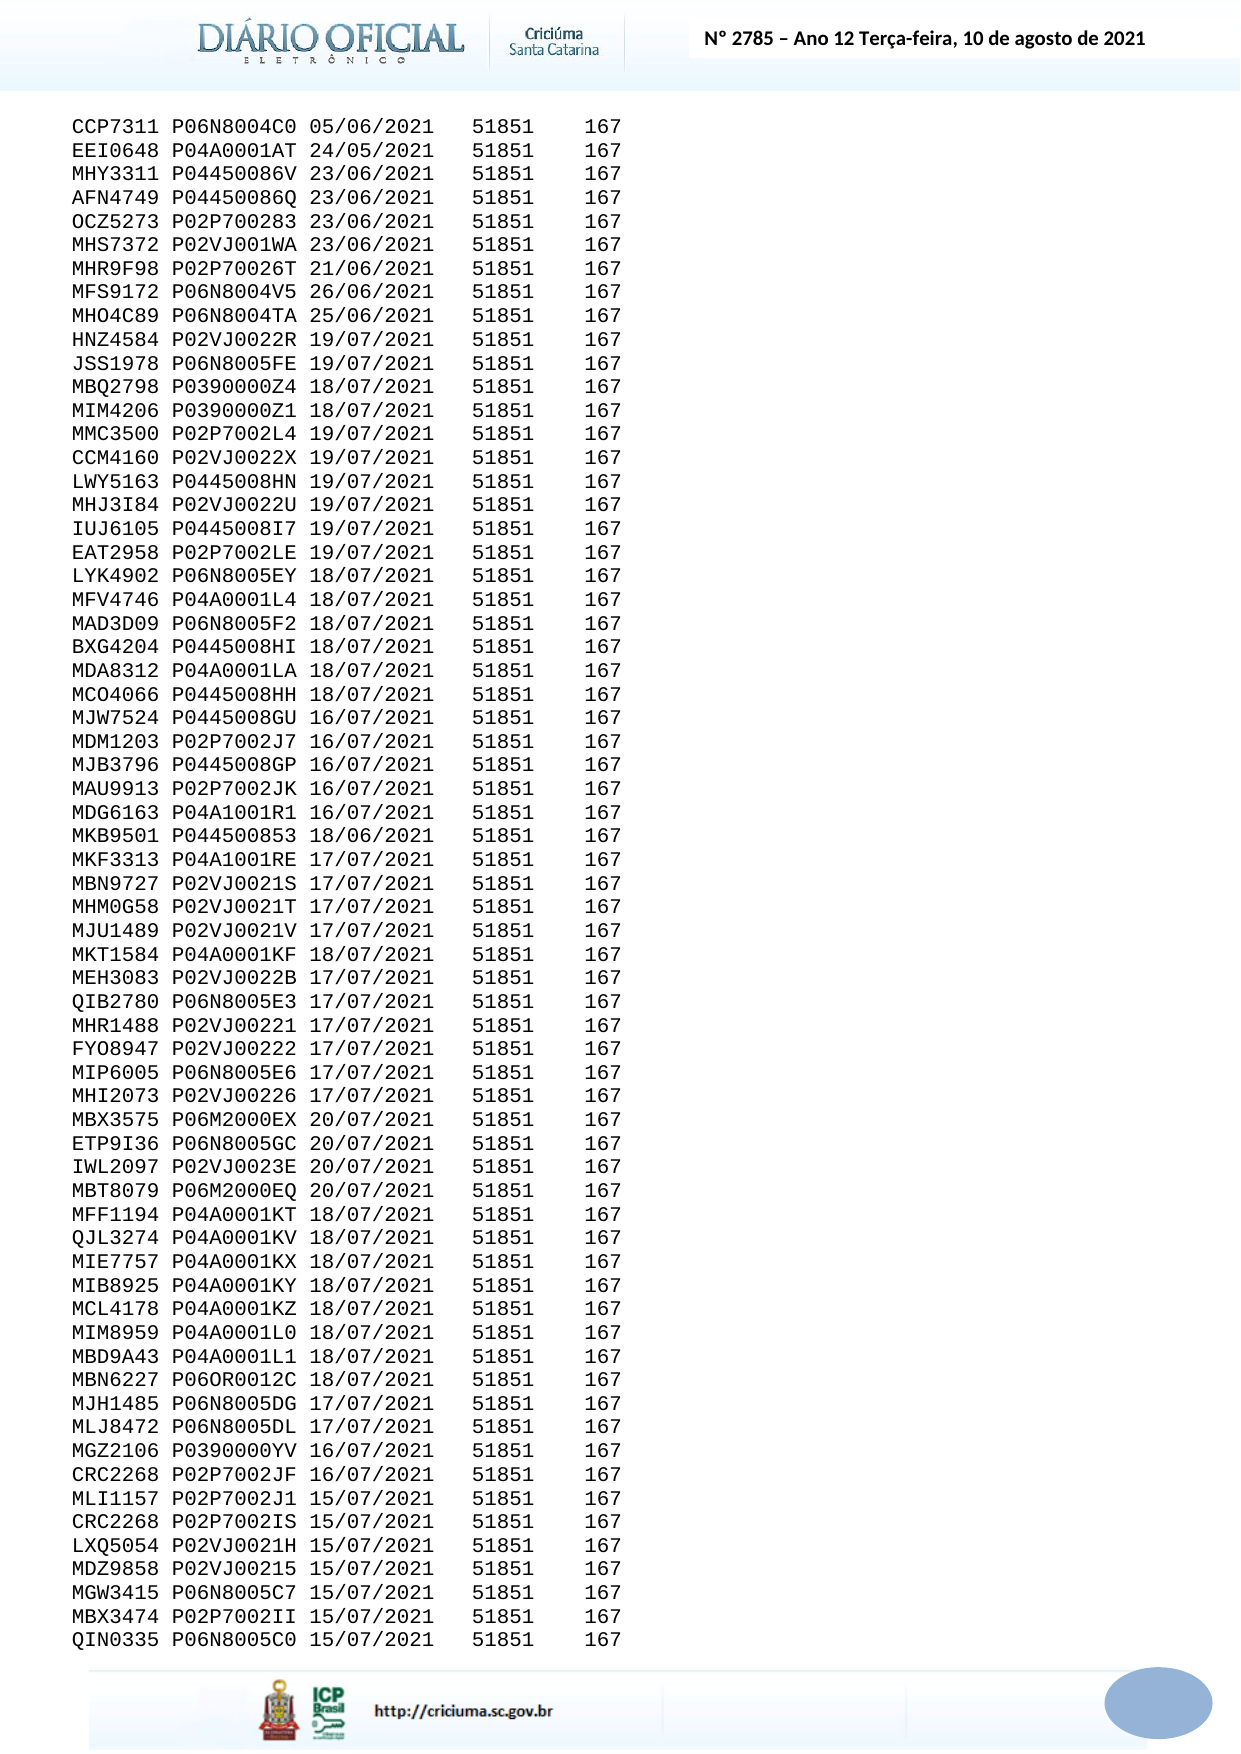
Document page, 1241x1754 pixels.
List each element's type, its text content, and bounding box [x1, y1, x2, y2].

text MBQ2798 P0390000Z4 18/07/2021 51851 167 [59, 376, 1181, 400]
text MIP6005 P06N8005E6 17/07/2021 51851 167 [59, 1062, 1181, 1086]
text LXQ5054 P02VJ0021H 15/07/2021 51851 167 [59, 1535, 1181, 1558]
text MAD3D09 P06N8005F2 18/07/2021 51851 167 [59, 613, 1181, 636]
text MDG6163 P04A1001R1 16/07/2021 51851 167 [59, 802, 1181, 825]
text FYO8947 P02VJ00222 17/07/2021 51851 167 [59, 1038, 1181, 1062]
text MBN9727 P02VJ0021S 17/07/2021 51851 167 [59, 873, 1181, 896]
text MBD9A43 P04A0001L1 18/07/2021 51851 167 [59, 1346, 1181, 1369]
text MKB9501 P044500853 18/06/2021 51851 167 [59, 825, 1181, 849]
text MHJ3I84 P02VJ0022U 19/07/2021 51851 167 [59, 494, 1181, 518]
text MHR1488 P02VJ00221 17/07/2021 51851 167 [59, 1014, 1181, 1038]
text MCO4066 P0445008HH 18/07/2021 51851 167 [59, 683, 1181, 707]
text MJW7524 P0445008GU 16/07/2021 51851 167 [59, 707, 1181, 731]
text EAT2958 P02P7002LE 19/07/2021 51851 167 [59, 542, 1181, 565]
text MCL4178 P04A0001KZ 18/07/2021 51851 167 [59, 1298, 1181, 1322]
text MJB3796 P0445008GP 16/07/2021 51851 167 [59, 754, 1181, 778]
text MBN6227 P06OR0012C 18/07/2021 51851 167 [59, 1369, 1181, 1393]
text MHO4C89 P06N8004TA 25/06/2021 51851 167 [59, 305, 1181, 329]
text OCZ5273 P02P700283 23/06/2021 51851 167 [59, 211, 1181, 234]
text QIN0335 P06N8005C0 15/07/2021 51851 167 [59, 1629, 1181, 1653]
text MIM4206 P0390000Z1 18/07/2021 51851 167 [59, 400, 1181, 423]
text MIM8959 P04A0001L0 18/07/2021 51851 167 [59, 1322, 1181, 1346]
text MEH3083 P02VJ0022B 17/07/2021 51851 167 [59, 967, 1181, 991]
text LYK4902 P06N8005EY 18/07/2021 51851 167 [59, 565, 1181, 589]
text AFN4749 P04450086Q 23/06/2021 51851 167 [59, 187, 1181, 211]
text MJU1489 P02VJ0021V 17/07/2021 51851 167 [59, 920, 1181, 944]
text MMC3500 P02P7002L4 19/07/2021 51851 167 [59, 423, 1181, 447]
text MFF1194 P04A0001KT 18/07/2021 51851 167 [59, 1204, 1181, 1227]
text MIB8925 P04A0001KY 18/07/2021 51851 167 [59, 1275, 1181, 1298]
text HNZ4584 P02VJ0022R 19/07/2021 51851 167 [59, 329, 1181, 352]
text MBX3474 P02P7002II 15/07/2021 51851 167 [59, 1606, 1181, 1629]
text MHM0G58 P02VJ0021T 17/07/2021 51851 167 [59, 896, 1181, 920]
text MIE7757 P04A0001KX 18/07/2021 51851 167 [59, 1251, 1181, 1275]
text QJL3274 P04A0001KV 18/07/2021 51851 167 [59, 1227, 1181, 1251]
text MDM1203 P02P7002J7 16/07/2021 51851 167 [59, 731, 1181, 754]
text MFS9172 P06N8004V5 26/06/2021 51851 167 [59, 282, 1181, 305]
text CRC2268 P02P7002JF 16/07/2021 51851 167 [59, 1464, 1181, 1487]
text CCP7311 P06N8004C0 05/06/2021 51851 167 [59, 116, 1181, 140]
text MGW3415 P06N8005C7 15/07/2021 51851 167 [59, 1582, 1181, 1606]
text MKF3313 P04A1001RE 17/07/2021 51851 167 [59, 849, 1181, 873]
text MGZ2106 P0390000YV 16/07/2021 51851 167 [59, 1440, 1181, 1464]
text MHI2073 P02VJ00226 17/07/2021 51851 167 [59, 1086, 1181, 1109]
text MHY3311 P04450086V 23/06/2021 51851 167 [59, 163, 1181, 187]
text ETP9I36 P06N8005GC 20/07/2021 51851 167 [59, 1133, 1181, 1156]
text MLI1157 P02P7002J1 15/07/2021 51851 167 [59, 1487, 1181, 1511]
text MKT1584 P04A0001KF 18/07/2021 51851 167 [59, 944, 1181, 967]
text MLJ8472 P06N8005DL 17/07/2021 51851 167 [59, 1417, 1181, 1440]
text CRC2268 P02P7002IS 15/07/2021 51851 167 [59, 1511, 1181, 1535]
text QIB2780 P06N8005E3 17/07/2021 51851 167 [59, 991, 1181, 1014]
text IUJ6105 P0445008I7 19/07/2021 51851 167 [59, 518, 1181, 542]
text BXG4204 P0445008HI 18/07/2021 51851 167 [59, 636, 1181, 660]
text MBX3575 P06M2000EX 20/07/2021 51851 167 [59, 1109, 1181, 1133]
text MDA8312 P04A0001LA 18/07/2021 51851 167 [59, 660, 1181, 683]
text JSS1978 P06N8005FE 19/07/2021 51851 167 [59, 352, 1181, 376]
text CCM4160 P02VJ0022X 19/07/2021 51851 167 [59, 447, 1181, 471]
text MBT8079 P06M2000EQ 20/07/2021 51851 167 [59, 1180, 1181, 1204]
text MAU9913 P02P7002JK 16/07/2021 51851 167 [59, 778, 1181, 802]
text IWL2097 P02VJ0023E 20/07/2021 51851 167 [59, 1156, 1181, 1180]
text MHR9F98 P02P70026T 21/06/2021 51851 167 [59, 258, 1181, 282]
text EEI0648 P04A0001AT 24/05/2021 51851 167 [59, 140, 1181, 163]
text MHS7372 P02VJ001WA 23/06/2021 51851 167 [59, 234, 1181, 258]
text MJH1485 P06N8005DG 17/07/2021 51851 167 [59, 1393, 1181, 1417]
text LWY5163 P0445008HN 19/07/2021 51851 167 [59, 471, 1181, 494]
text MDZ9858 P02VJ00215 15/07/2021 51851 167 [59, 1558, 1181, 1582]
text MFV4746 P04A0001L4 18/07/2021 51851 167 [59, 589, 1181, 613]
